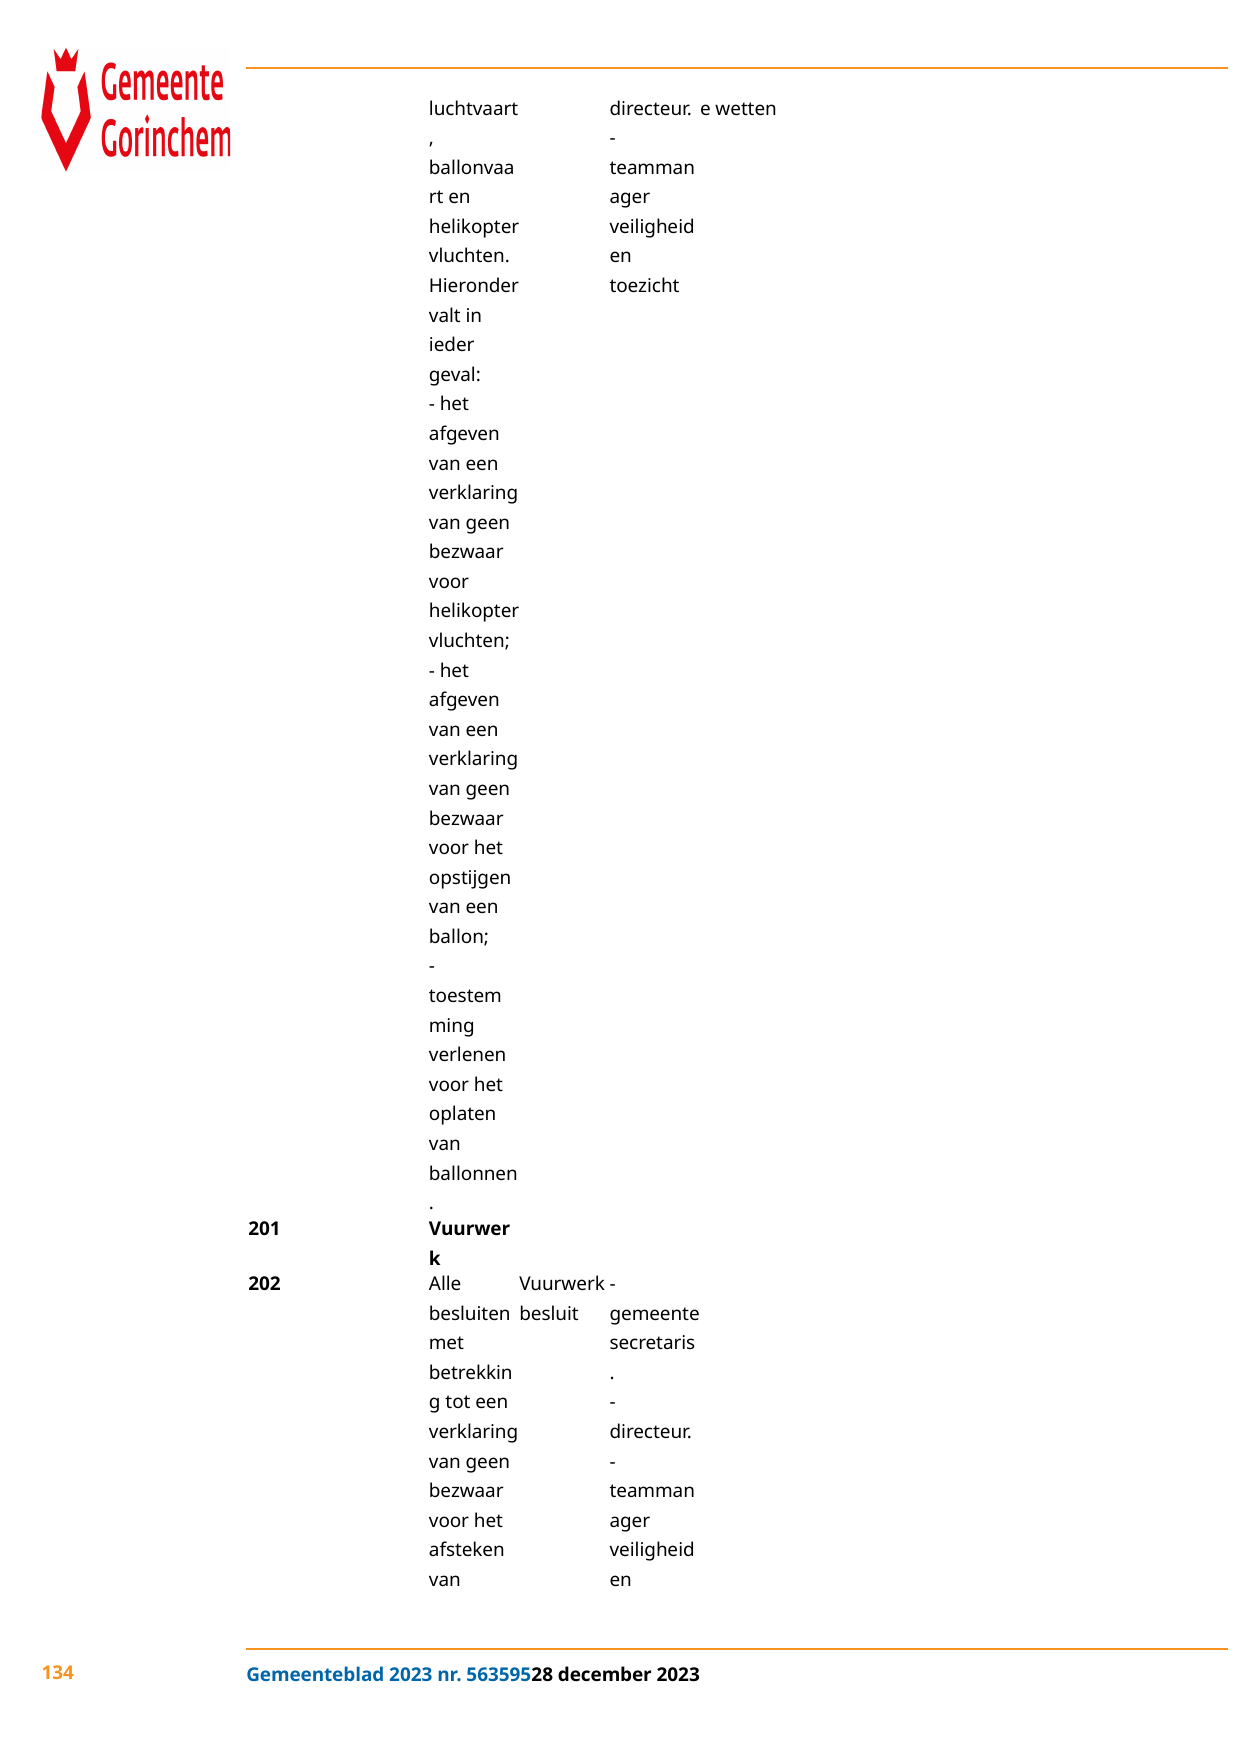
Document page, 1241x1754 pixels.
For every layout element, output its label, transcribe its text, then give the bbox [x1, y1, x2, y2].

table_cell luchtvaart, ballonvaart en helikoptervluchten. Hieronder valt in ieder geval: - het afgeven van een verklaring van geen bezwaar voor helikoptervluchten; - het afgeven van een verklaring van geen bezwaar voor het opstijgen van een ballon; - toestemming verlenen voor het oplaten van ballonnen. [429, 95, 519, 1215]
table_cell [519, 95, 609, 1215]
table_cell [1061, 95, 1152, 1215]
table_cell [609, 1215, 700, 1270]
table_cell Vuurwerkbesluit [519, 1270, 609, 1592]
table_cell 201 [248, 1215, 338, 1270]
table_cell [519, 1215, 609, 1270]
table_cell Alle besluiten met betrekking tot een verklaring van geen bezwaar voor het afsteken van [429, 1270, 519, 1592]
table_cell [971, 1270, 1061, 1592]
table_cell [790, 95, 881, 1215]
table_cell 202 [248, 1270, 338, 1592]
table_cell [338, 1270, 429, 1592]
table_cell e wetten [700, 95, 790, 1215]
table_cell - gemeentesecretaris. - directeur. - teammanager veiligheid en [609, 1270, 700, 1592]
table_cell [338, 1215, 429, 1270]
table_cell [971, 95, 1061, 1215]
table_cell [790, 1215, 881, 1270]
table_cell [881, 1215, 971, 1270]
table_cell [1061, 1215, 1152, 1270]
table_cell [700, 1270, 790, 1592]
table_cell [881, 1270, 971, 1592]
picture [41, 47, 231, 172]
table_cell [790, 1270, 881, 1592]
table_cell [971, 1215, 1061, 1270]
table_cell [1061, 1270, 1152, 1592]
table_cell [338, 95, 429, 1215]
table_cell [881, 95, 971, 1215]
table_cell Vuurwerk [429, 1215, 519, 1270]
table_cell - directeur. - teammanager veiligheid en toezicht [609, 95, 700, 1215]
table_cell [248, 95, 338, 1215]
table_cell [700, 1215, 790, 1270]
